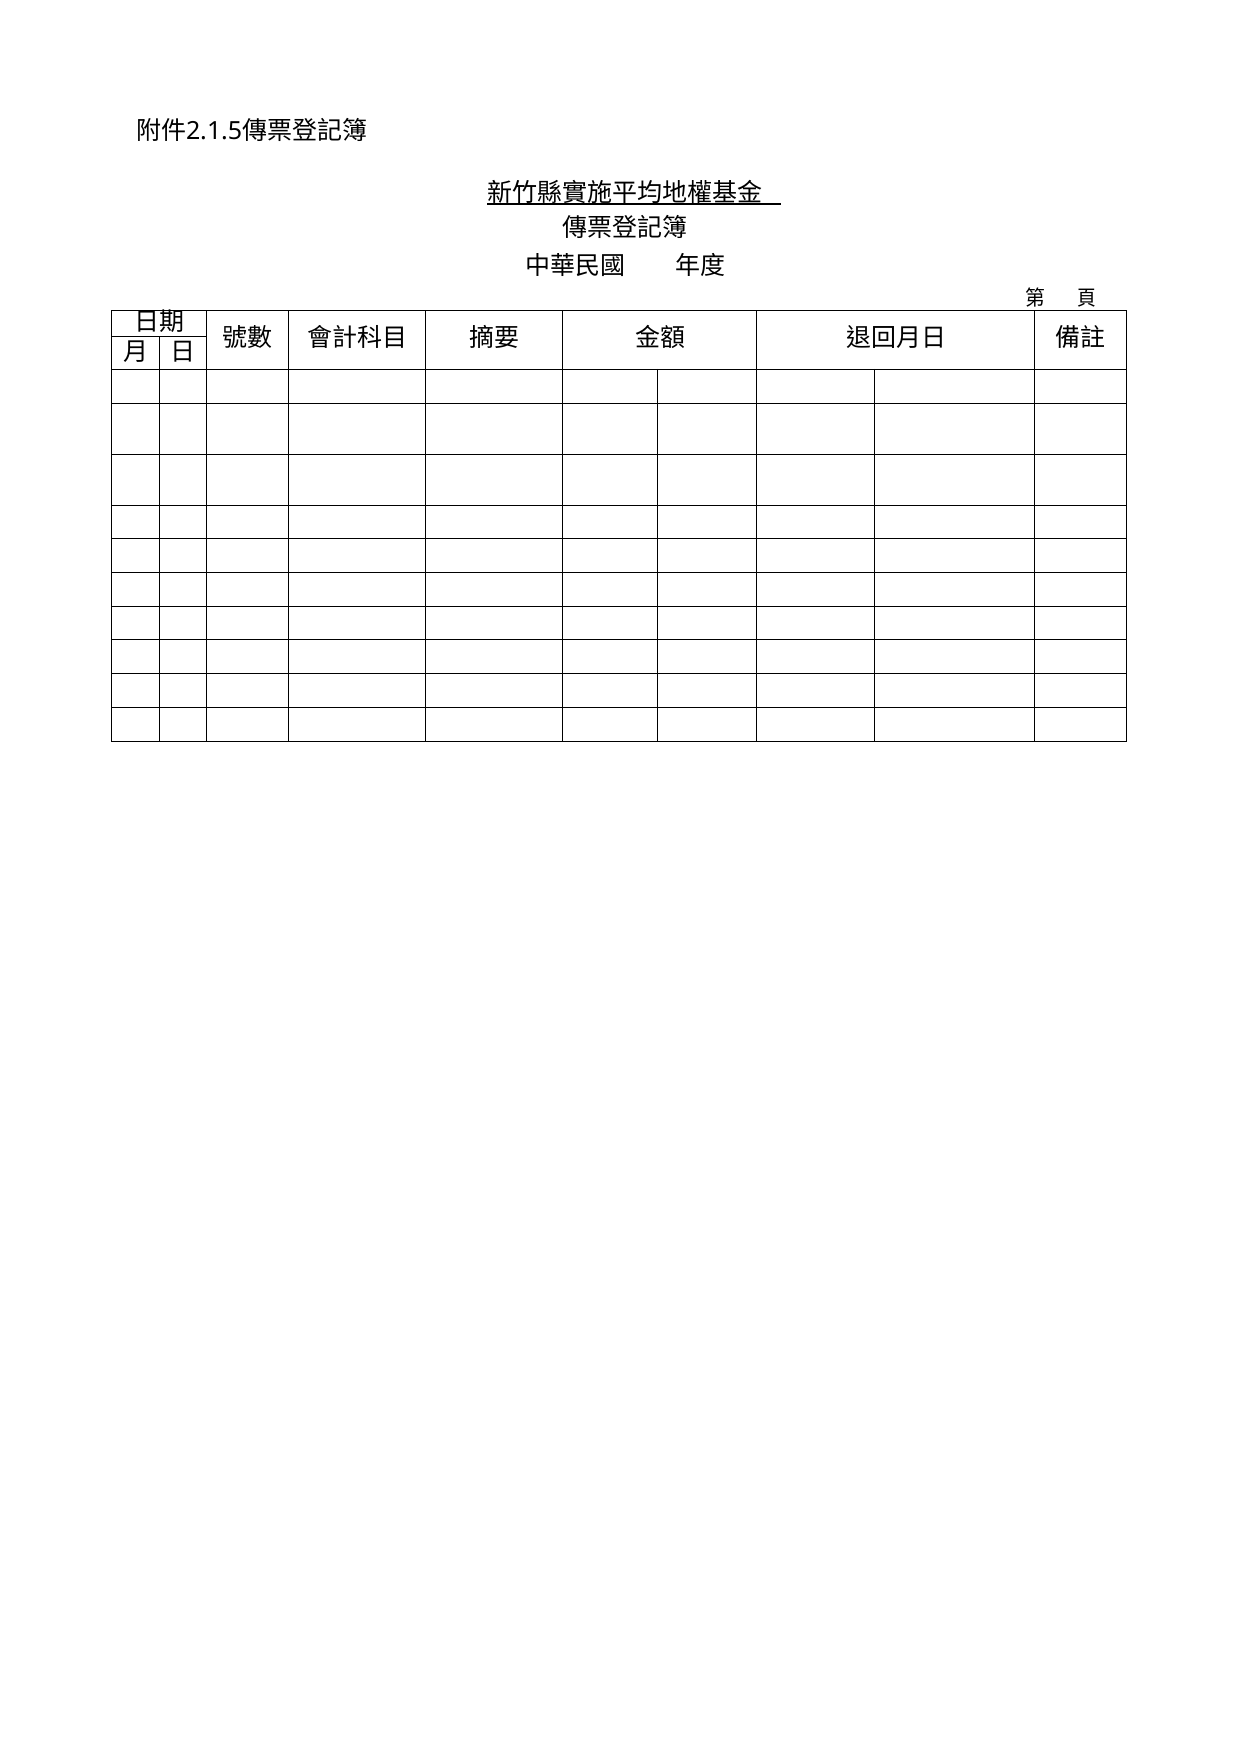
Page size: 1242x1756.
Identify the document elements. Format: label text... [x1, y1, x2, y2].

table_cell [207, 607, 288, 639]
table_cell [757, 573, 874, 606]
table_cell 日 [160, 337, 206, 369]
table_cell [1035, 607, 1126, 639]
table_cell [563, 708, 657, 741]
text 中華民國 年度 [524, 246, 725, 282]
table_cell [875, 607, 1034, 639]
table_cell [112, 404, 159, 454]
table_cell [207, 573, 288, 606]
table_cell [563, 607, 657, 639]
table_cell [658, 506, 756, 538]
table_cell [1035, 674, 1126, 707]
table_cell [426, 370, 562, 402]
table_cell [658, 573, 756, 606]
table_cell [289, 455, 425, 505]
table_cell [757, 455, 874, 505]
table_cell [1035, 573, 1126, 606]
table_cell [426, 674, 562, 707]
table_cell [207, 506, 288, 538]
table_cell [160, 607, 206, 639]
text 新竹縣實施平均地權基金 [118, 176, 1150, 208]
table_cell [875, 640, 1034, 673]
table_cell [875, 506, 1034, 538]
table_header 備註 [1035, 311, 1126, 369]
table_cell [160, 370, 206, 402]
table_cell [207, 370, 288, 402]
table_cell [658, 607, 756, 639]
table_cell [289, 640, 425, 673]
table_cell [160, 708, 206, 741]
table_cell [658, 640, 756, 673]
table_cell [563, 573, 657, 606]
table_cell [563, 539, 657, 572]
table_cell [426, 404, 562, 454]
table_header 退回月日 [757, 311, 1034, 369]
table_cell [160, 506, 206, 538]
table_cell [875, 455, 1034, 505]
table_cell [207, 455, 288, 505]
table_cell [160, 539, 206, 572]
table_cell [658, 539, 756, 572]
table_cell [289, 674, 425, 707]
table_cell [112, 674, 159, 707]
table_cell [875, 573, 1034, 606]
text 傳票登記簿 [524, 208, 725, 244]
table_cell [426, 573, 562, 606]
table_cell [563, 640, 657, 673]
table_cell [1035, 539, 1126, 572]
table_cell [1035, 708, 1126, 741]
table_cell [757, 708, 874, 741]
table_cell [875, 370, 1034, 402]
table_cell [207, 404, 288, 454]
table_cell [289, 607, 425, 639]
table_cell [426, 455, 562, 505]
table_cell [563, 506, 657, 538]
table_cell [160, 404, 206, 454]
table_header 摘要 [426, 311, 562, 369]
table_cell [757, 640, 874, 673]
table_cell [426, 640, 562, 673]
table_cell [1035, 370, 1126, 402]
table_cell [112, 640, 159, 673]
table_cell [112, 708, 159, 741]
table_cell [563, 455, 657, 505]
text 第 頁 [112, 284, 1096, 310]
table_cell [160, 573, 206, 606]
table_cell [1035, 455, 1126, 505]
table_cell [658, 708, 756, 741]
table_cell [658, 404, 756, 454]
table_header 號數 [207, 311, 288, 369]
table_cell [160, 674, 206, 707]
table_cell [112, 370, 159, 402]
table_cell [1035, 404, 1126, 454]
table_cell [207, 640, 288, 673]
table_header 日期 [112, 311, 206, 336]
table_cell [757, 506, 874, 538]
table_header 金額 [563, 311, 756, 369]
table_header 會計科目 [289, 311, 425, 369]
table_cell [160, 455, 206, 505]
table_cell [289, 404, 425, 454]
table_cell [658, 455, 756, 505]
table_cell [757, 674, 874, 707]
table_cell [757, 370, 874, 402]
table_cell [1035, 506, 1126, 538]
table_cell [757, 539, 874, 572]
table_cell [875, 404, 1034, 454]
table_cell [207, 539, 288, 572]
table_cell [160, 640, 206, 673]
table_cell 月 [112, 337, 159, 369]
table_cell [289, 573, 425, 606]
table_cell [875, 539, 1034, 572]
table_cell [563, 674, 657, 707]
table_cell [563, 404, 657, 454]
table_cell [426, 708, 562, 741]
table_cell [426, 539, 562, 572]
table_cell [426, 607, 562, 639]
table_cell [289, 708, 425, 741]
text 附件2.1.5傳票登記簿 [136, 111, 1150, 147]
table_cell [757, 404, 874, 454]
table_cell [112, 573, 159, 606]
table_cell [207, 674, 288, 707]
table_cell [658, 674, 756, 707]
table_cell [289, 506, 425, 538]
table_cell [875, 674, 1034, 707]
table_cell [112, 607, 159, 639]
table_cell [289, 370, 425, 402]
table_cell [289, 539, 425, 572]
table_cell [426, 506, 562, 538]
table_cell [112, 455, 159, 505]
table_cell [658, 370, 756, 402]
table_cell [563, 370, 657, 402]
table_cell [875, 708, 1034, 741]
table_cell [1035, 640, 1126, 673]
table_cell [207, 708, 288, 741]
table_cell [757, 607, 874, 639]
table_cell [112, 539, 159, 572]
table_cell [112, 506, 159, 538]
